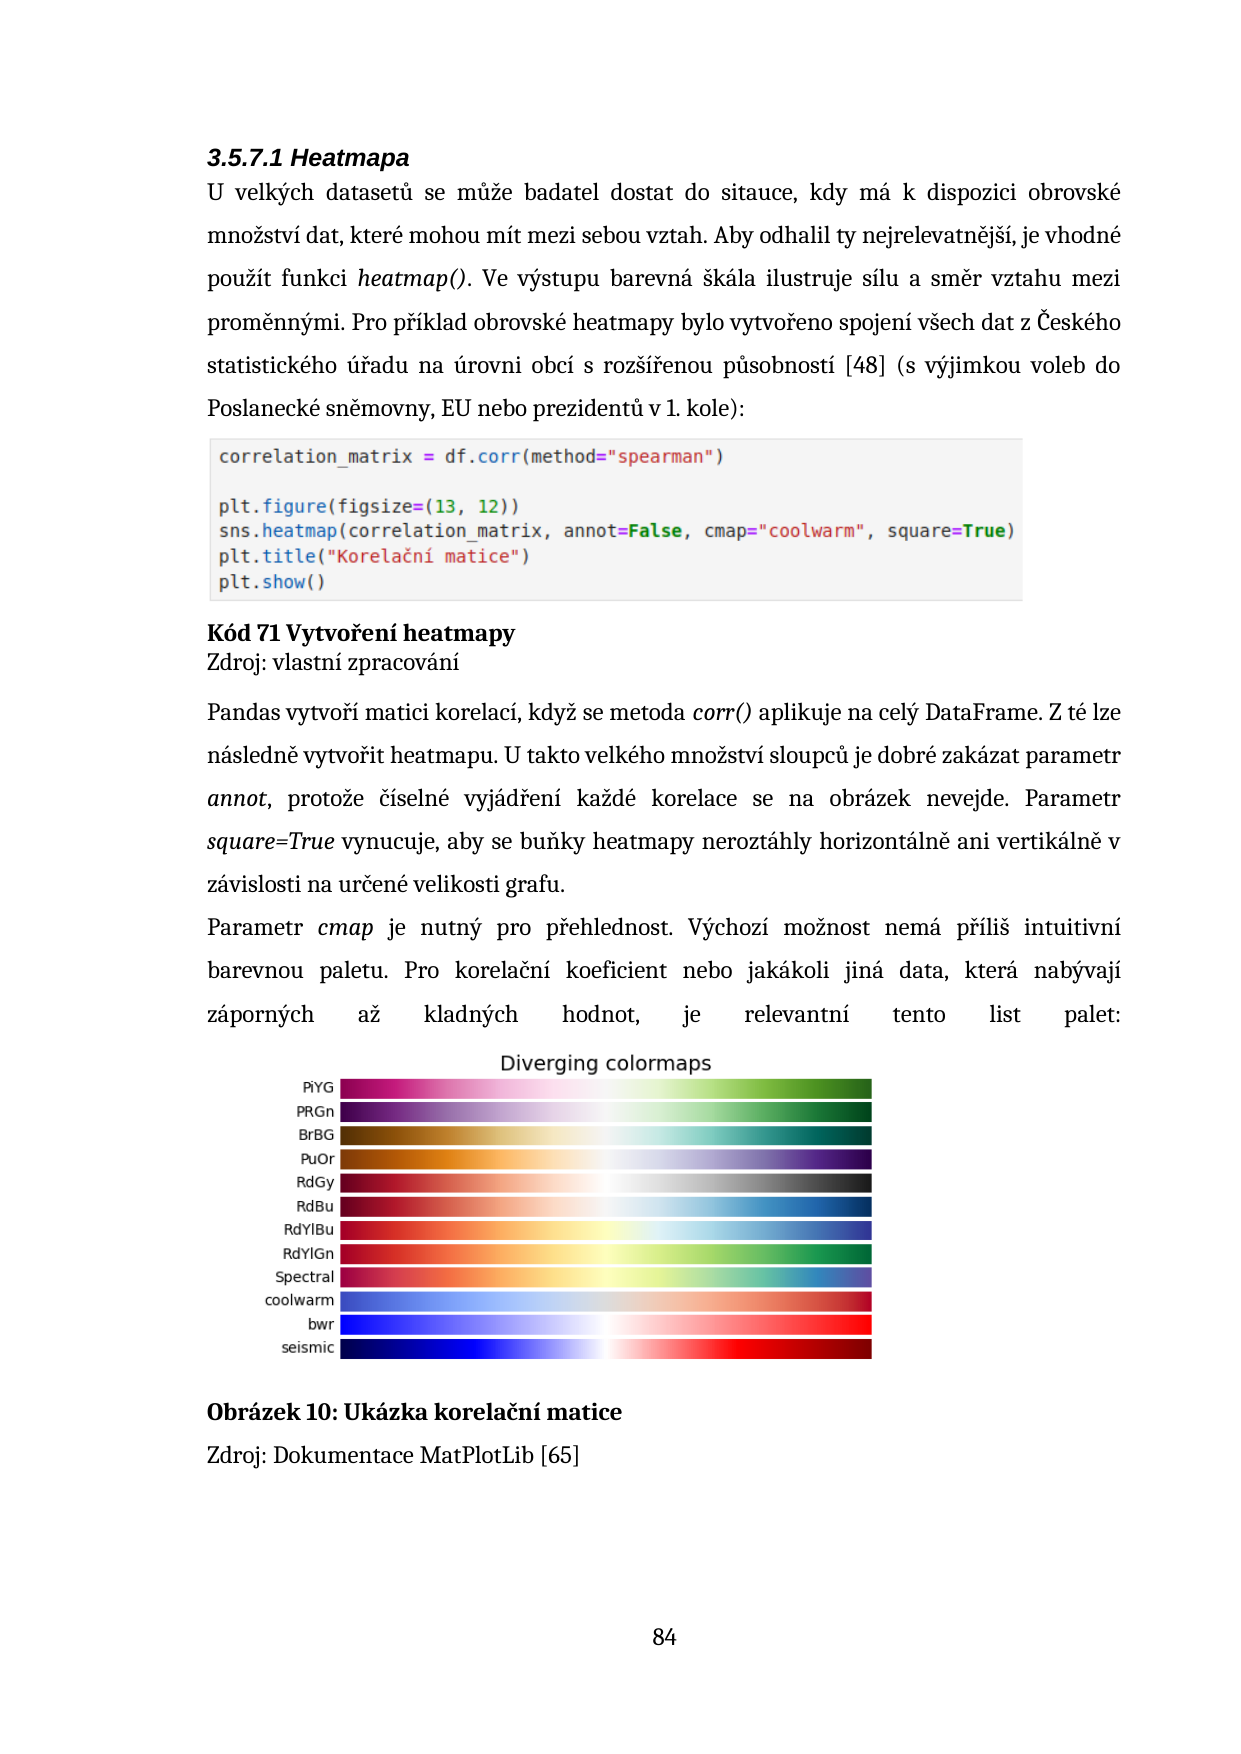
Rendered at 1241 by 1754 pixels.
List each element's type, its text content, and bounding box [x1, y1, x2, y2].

text U velkých datasetů se může badatel dostat do sitauce, kdy má k dispozici obrovské množství dat, které mohou mít mezi sebou vztah. Aby odhalil ty nejrelevatnější, je vhodné použít funkci heatmap(). Ve výstupu barevná škála ilustruje sílu a směr vztahu mezi proměnnými. Pro příklad obrovské heatmapy bylo vytvořeno spojení všech dat z Českého statistického úřadu na úrovni obcí s rozšířenou působností [48] (s výjimkou voleb do Poslanecké sněmovny, EU nebo prezidentů v 1. kole): [207, 178, 1122, 422]
text Zdroj: Dokumentace MatPlotLib [65] [207, 1441, 1122, 1470]
text Zdroj: vlastní zpracování [207, 648, 1122, 677]
title Kód 71 Vytvoření heatmapy [207, 619, 1122, 648]
subtitle 3.5.7.1 Heatmapa [207, 143, 1122, 172]
picture [206, 1042, 878, 1398]
subtitle Obrázek 10: Ukázka korelační matice [207, 1398, 877, 1427]
picture [206, 436, 1023, 605]
text Parametr cmap je nutný pro přehlednost. Výchozí možnost nemá příliš intuitivní barevnou paletu. Pro korelační koeficient nebo jakákoli jiná data, která nabývají záporných až kladných hodnot, je relevantní tento list palet: [207, 913, 1122, 1427]
text Pandas vytvoří matici korelací, když se metoda corr() aplikuje na celý DataFrame. Z té lze následně vytvořit heatmapu. U takto velkého množství sloupců je dobré zakázat parametr annot, protože číselné vyjádření každé korelace se na obrázek nevejde. Parametr square=True vynucuje, aby se buňky heatmapy neroztáhly horizontálně ani vertikálně v závislosti na určené velikosti grafu. [207, 698, 1122, 899]
